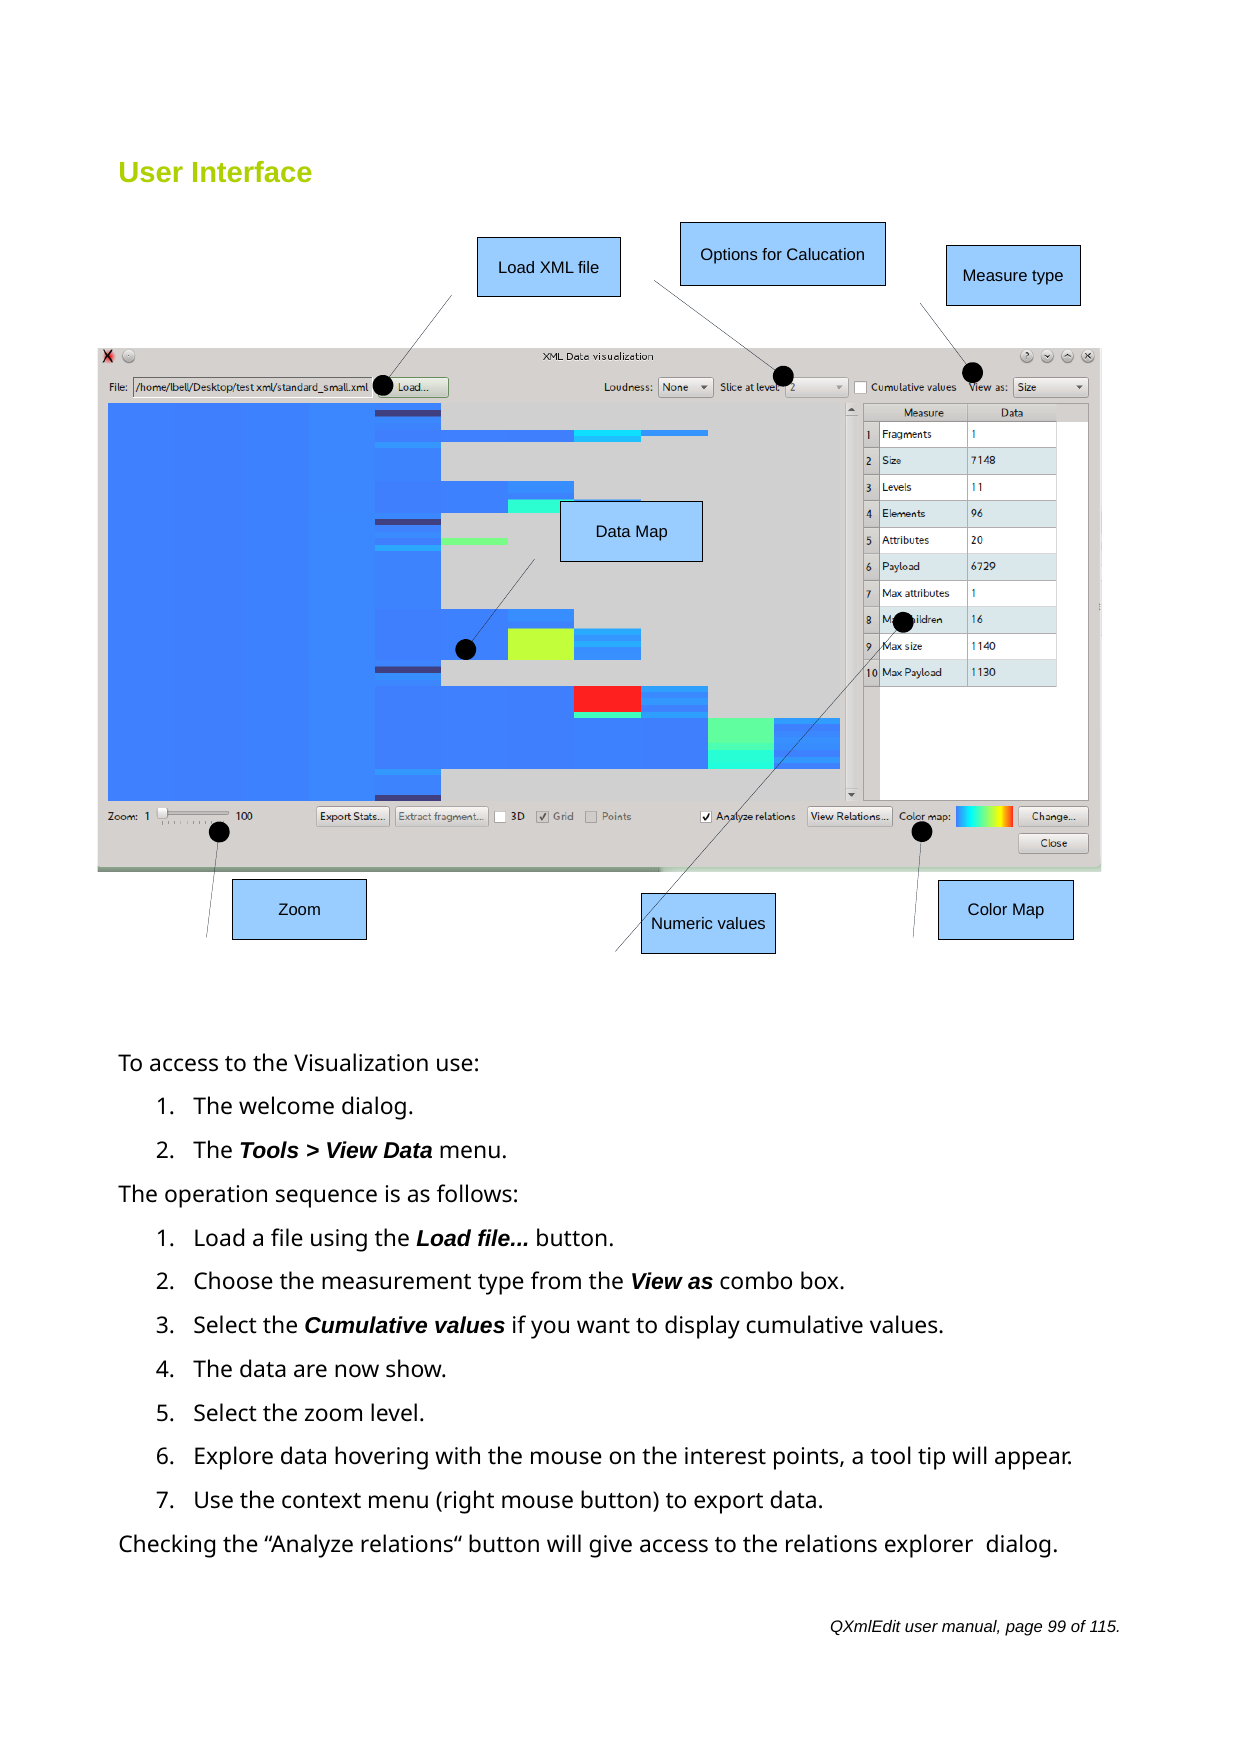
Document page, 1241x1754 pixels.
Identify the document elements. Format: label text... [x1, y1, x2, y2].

text The operation sequence is as follows: [118, 1178, 1122, 1209]
subtitle User Interface [118, 155, 1122, 188]
list The data are now show. [156, 1353, 1122, 1384]
list Select the Cumulative values if you want to display cumulative values. [156, 1309, 1122, 1340]
list Load a file using the Load file... button. [156, 1222, 1122, 1253]
list Explore data hovering with the mouse on the interest points, a tool tip will appear. [156, 1440, 1122, 1472]
list The Tools > View Data menu. [156, 1134, 1122, 1165]
list Select the zoom level. [156, 1397, 1122, 1428]
list Use the context menu (right mouse button) to export data. [156, 1484, 1122, 1515]
text To access to the Visualization use: [118, 1047, 1122, 1078]
picture [97, 348, 1102, 872]
text Checking the “Analyze relations“ button will give access to the relations explorer dialog. [118, 1528, 1122, 1559]
list Choose the measurement type from the View as combo box. [156, 1265, 1122, 1297]
list The welcome dialog. [156, 1090, 1122, 1122]
